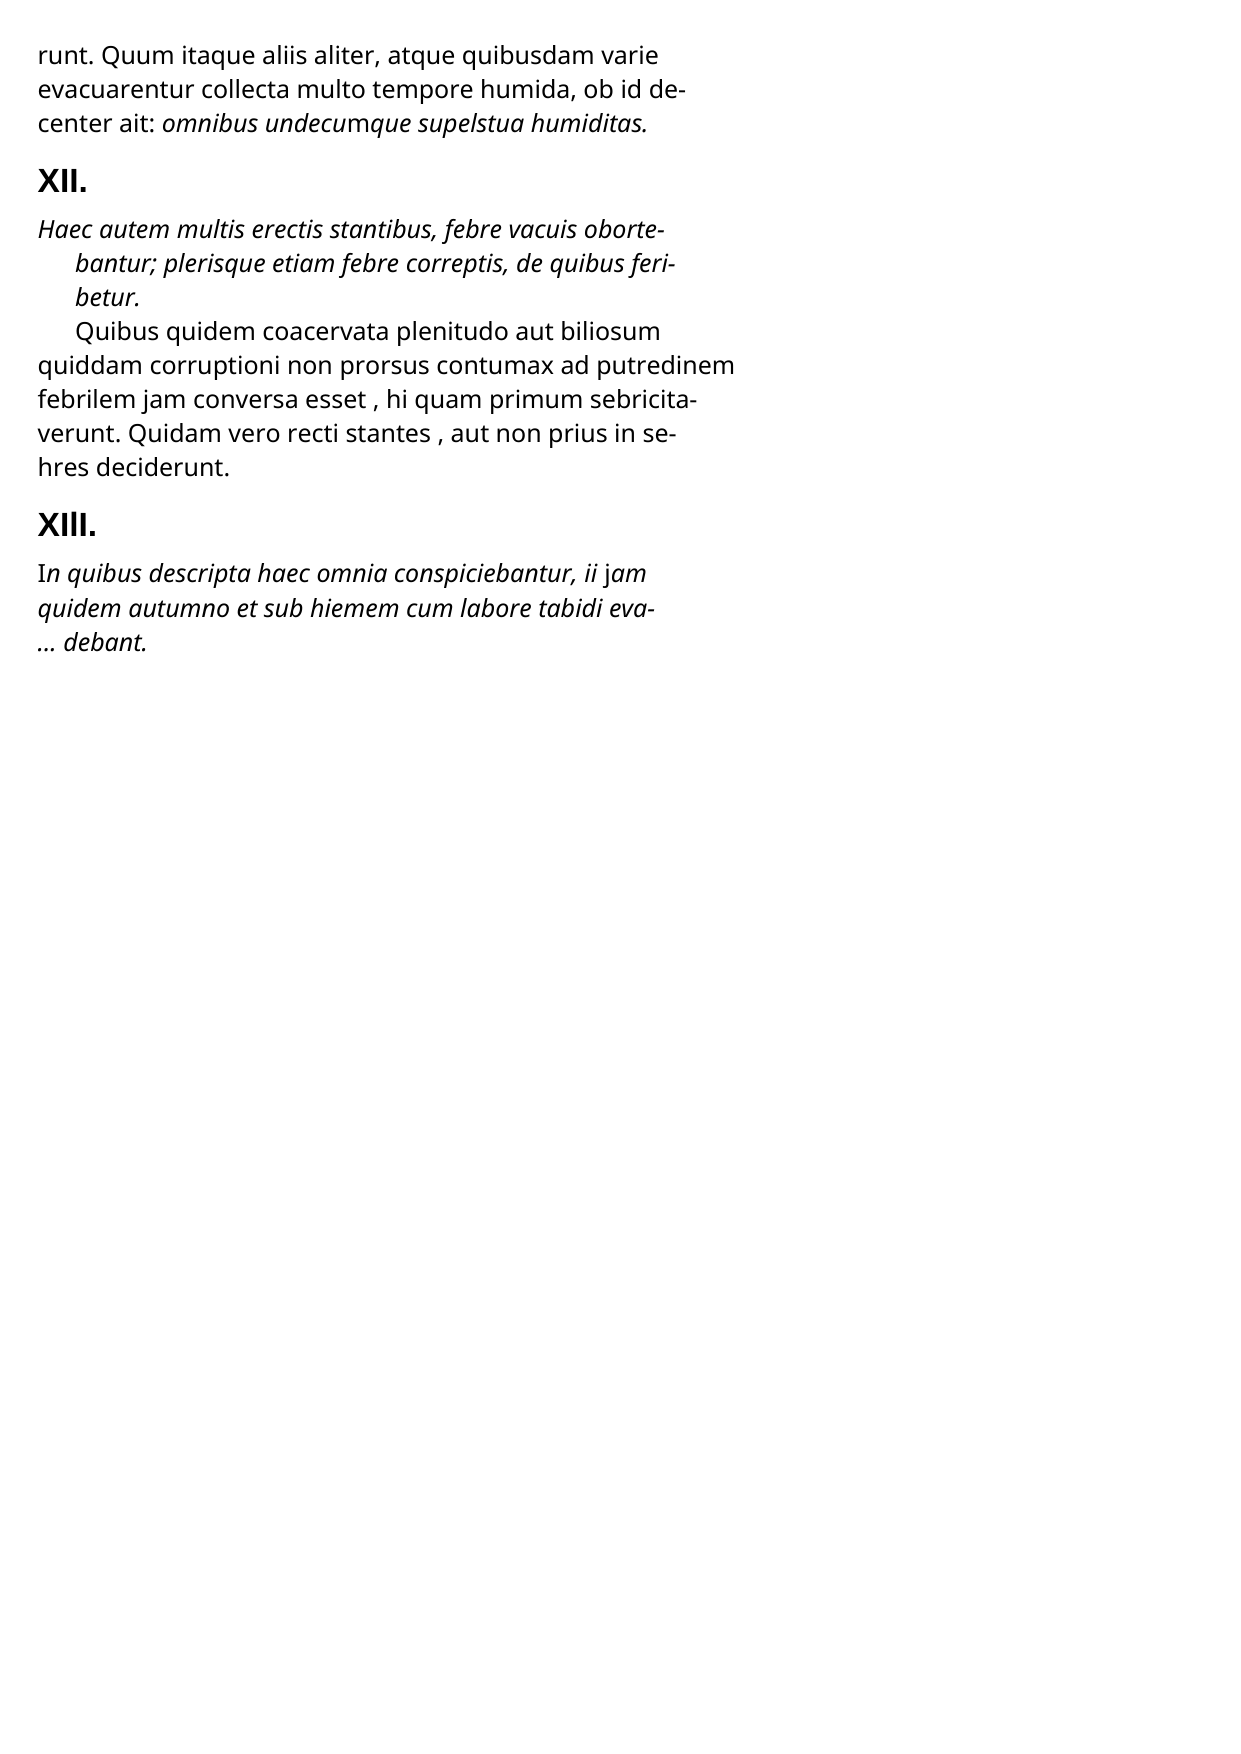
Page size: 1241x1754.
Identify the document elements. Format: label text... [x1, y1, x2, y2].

text Haec autem multis erectis stantibus, febre vacuis oborte- bantur; plerisque etiam febre correptis, de quibus feri- betur. [37, 212, 1203, 314]
text In quibus descripta haec omnia conspiciebantur, ii jam quidem autumno et sub hiemem cum labore tabidi eva- ... debant. [37, 556, 1203, 658]
text runt. Quum itaque aliis aliter, atque quibusdam varie evacuarentur collecta multo tempore humida, ob id de- center ait: omnibus undecumque supelstua humiditas. [37, 37, 1203, 140]
subtitle XIlI. [37, 505, 1203, 544]
text Quibus quidem coacervata plenitudo aut biliosum quiddam corruptioni non prorsus contumax ad putredinem febrilem jam conversa esset , hi quam primum sebricita- verunt. Quidam vero recti stantes , aut non prius in se- hres deciderunt. [37, 314, 1203, 484]
subtitle XII. [37, 161, 1203, 199]
